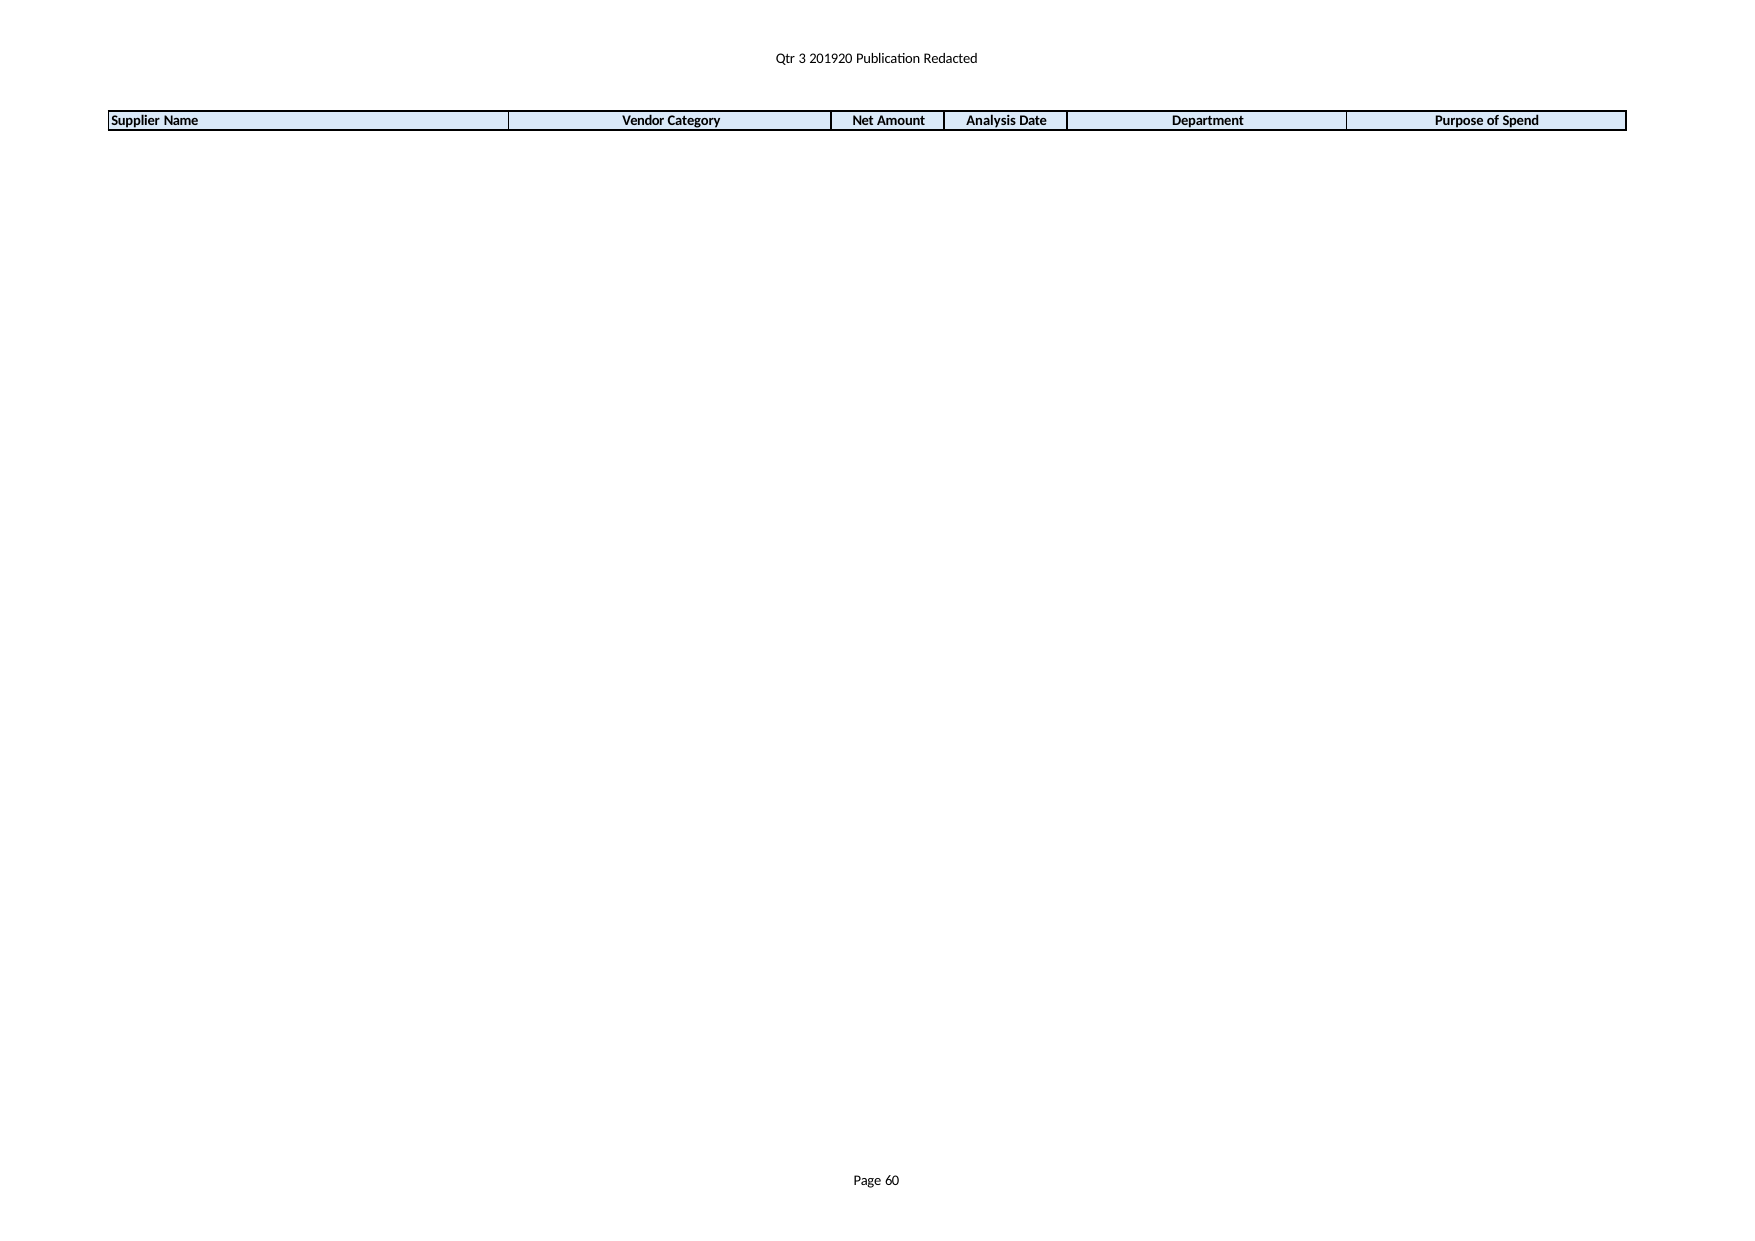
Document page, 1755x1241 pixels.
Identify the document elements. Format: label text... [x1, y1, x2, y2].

table_header Vendor Category [509, 112, 830, 129]
table_header Net Amount [832, 112, 943, 129]
table_header Purpose of Spend [1347, 112, 1625, 129]
table_header Supplier Name [109, 112, 508, 129]
table_header Analysis Date [945, 112, 1066, 129]
table_header Department [1068, 112, 1346, 129]
